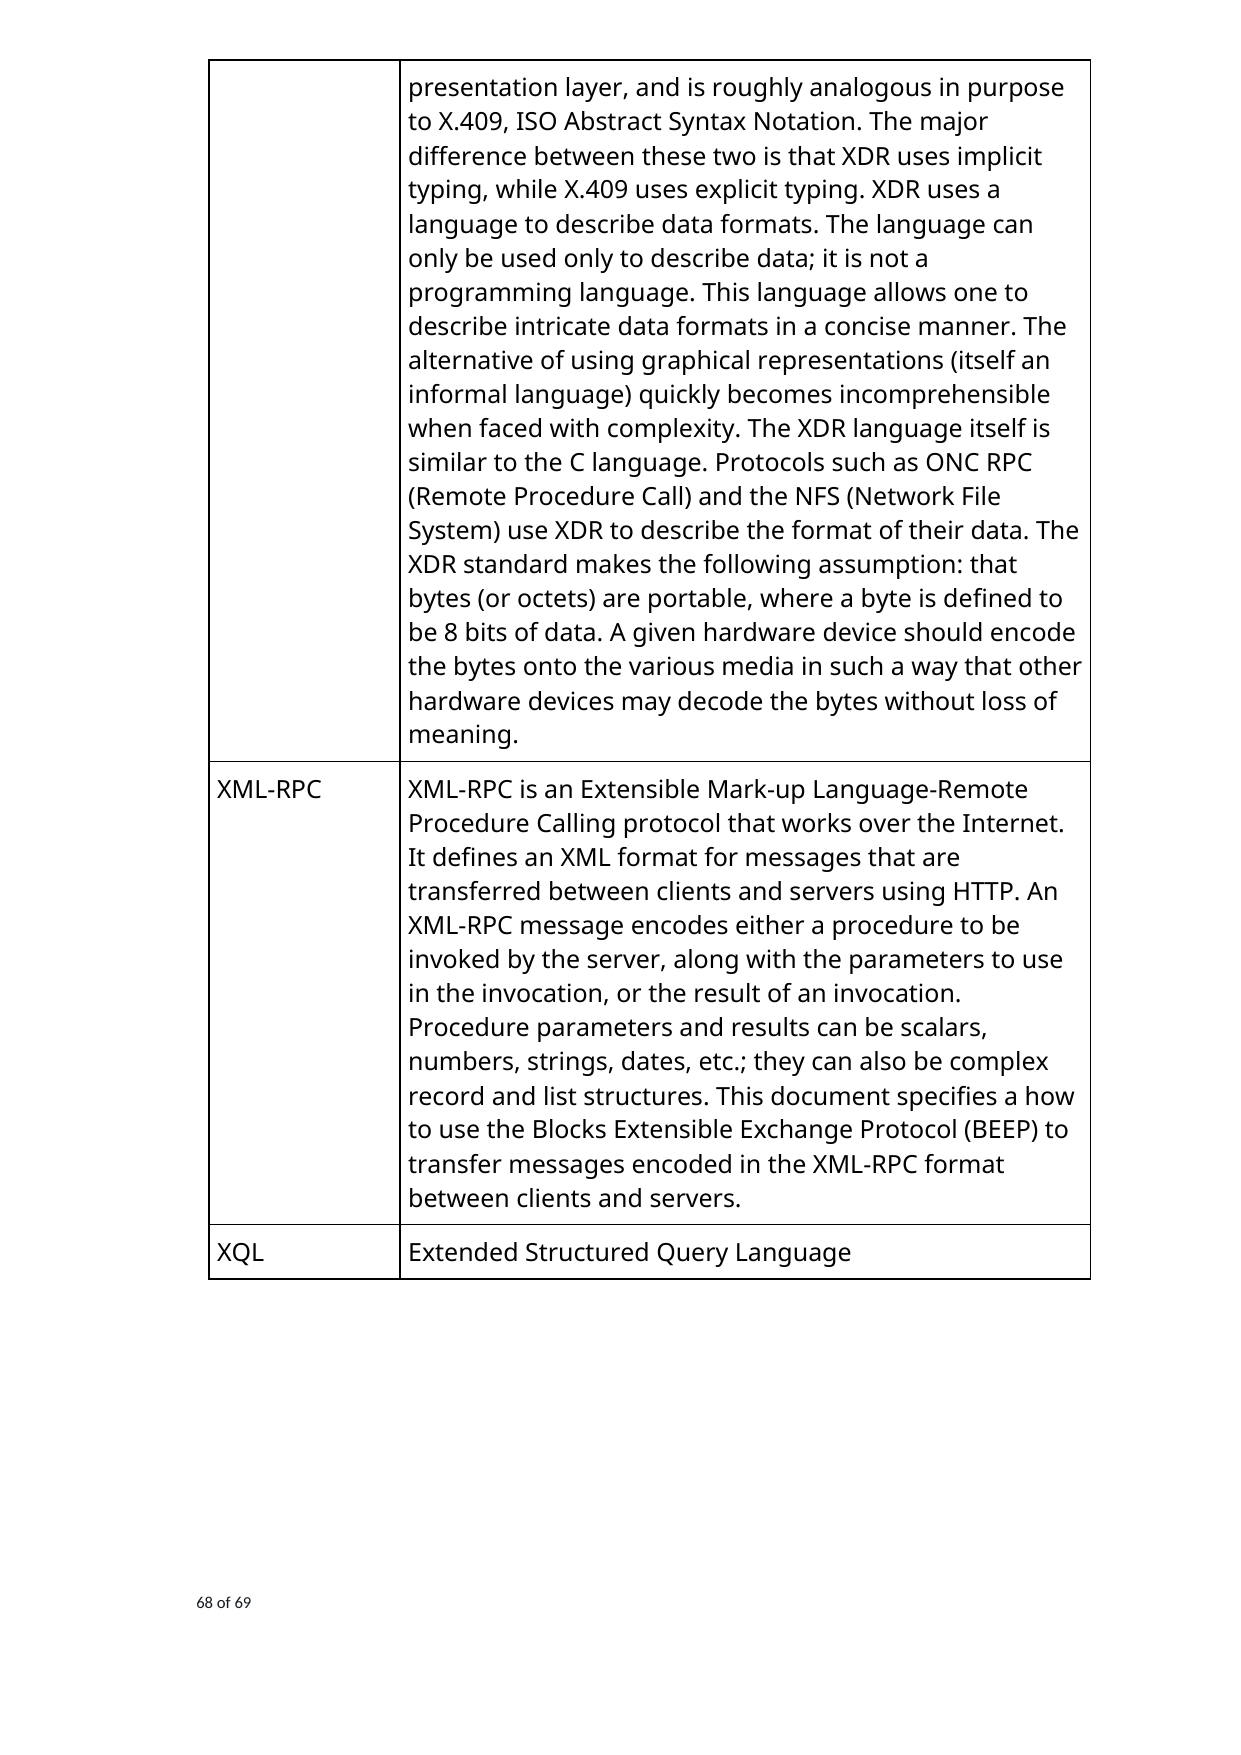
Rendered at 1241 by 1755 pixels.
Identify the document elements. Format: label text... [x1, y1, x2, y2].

table_cell [210, 61, 399, 761]
table_cell XQL [210, 1225, 399, 1278]
table_cell XML-RPC [210, 762, 399, 1224]
table_cell XML-RPC is an Extensible Mark-up Language-Remote Procedure Calling protocol that works over the Internet. It defines an XML format for messages that are transferred between clients and servers using HTTP. An XML-RPC message encodes either a procedure to be invoked by the server, along with the parameters to use in the invocation, or the result of an invocation. Procedure parameters and results can be scalars, numbers, strings, dates, etc.; they can also be complex record and list structures. This document specifies a how to use the Blocks Extensible Exchange Protocol (BEEP) to transfer messages encoded in the XML-RPC format between clients and servers. [401, 762, 1090, 1224]
table_cell presentation layer, and is roughly analogous in purpose to X.409, ISO Abstract Syntax Notation. The major difference between these two is that XDR uses implicit typing, while X.409 uses explicit typing. XDR uses a language to describe data formats. The language can only be used only to describe data; it is not a programming language. This language allows one to describe intricate data formats in a concise manner. The alternative of using graphical representations (itself an informal language) quickly becomes incomprehensible when faced with complexity. The XDR language itself is similar to the C language. Protocols such as ONC RPC (Remote Procedure Call) and the NFS (Network File System) use XDR to describe the format of their data. The XDR standard makes the following assumption: that bytes (or octets) are portable, where a byte is defined to be 8 bits of data. A given hardware device should encode the bytes onto the various media in such a way that other hardware devices may decode the bytes without loss of meaning. [401, 61, 1090, 761]
table_cell Extended Structured Query Language [401, 1225, 1090, 1278]
